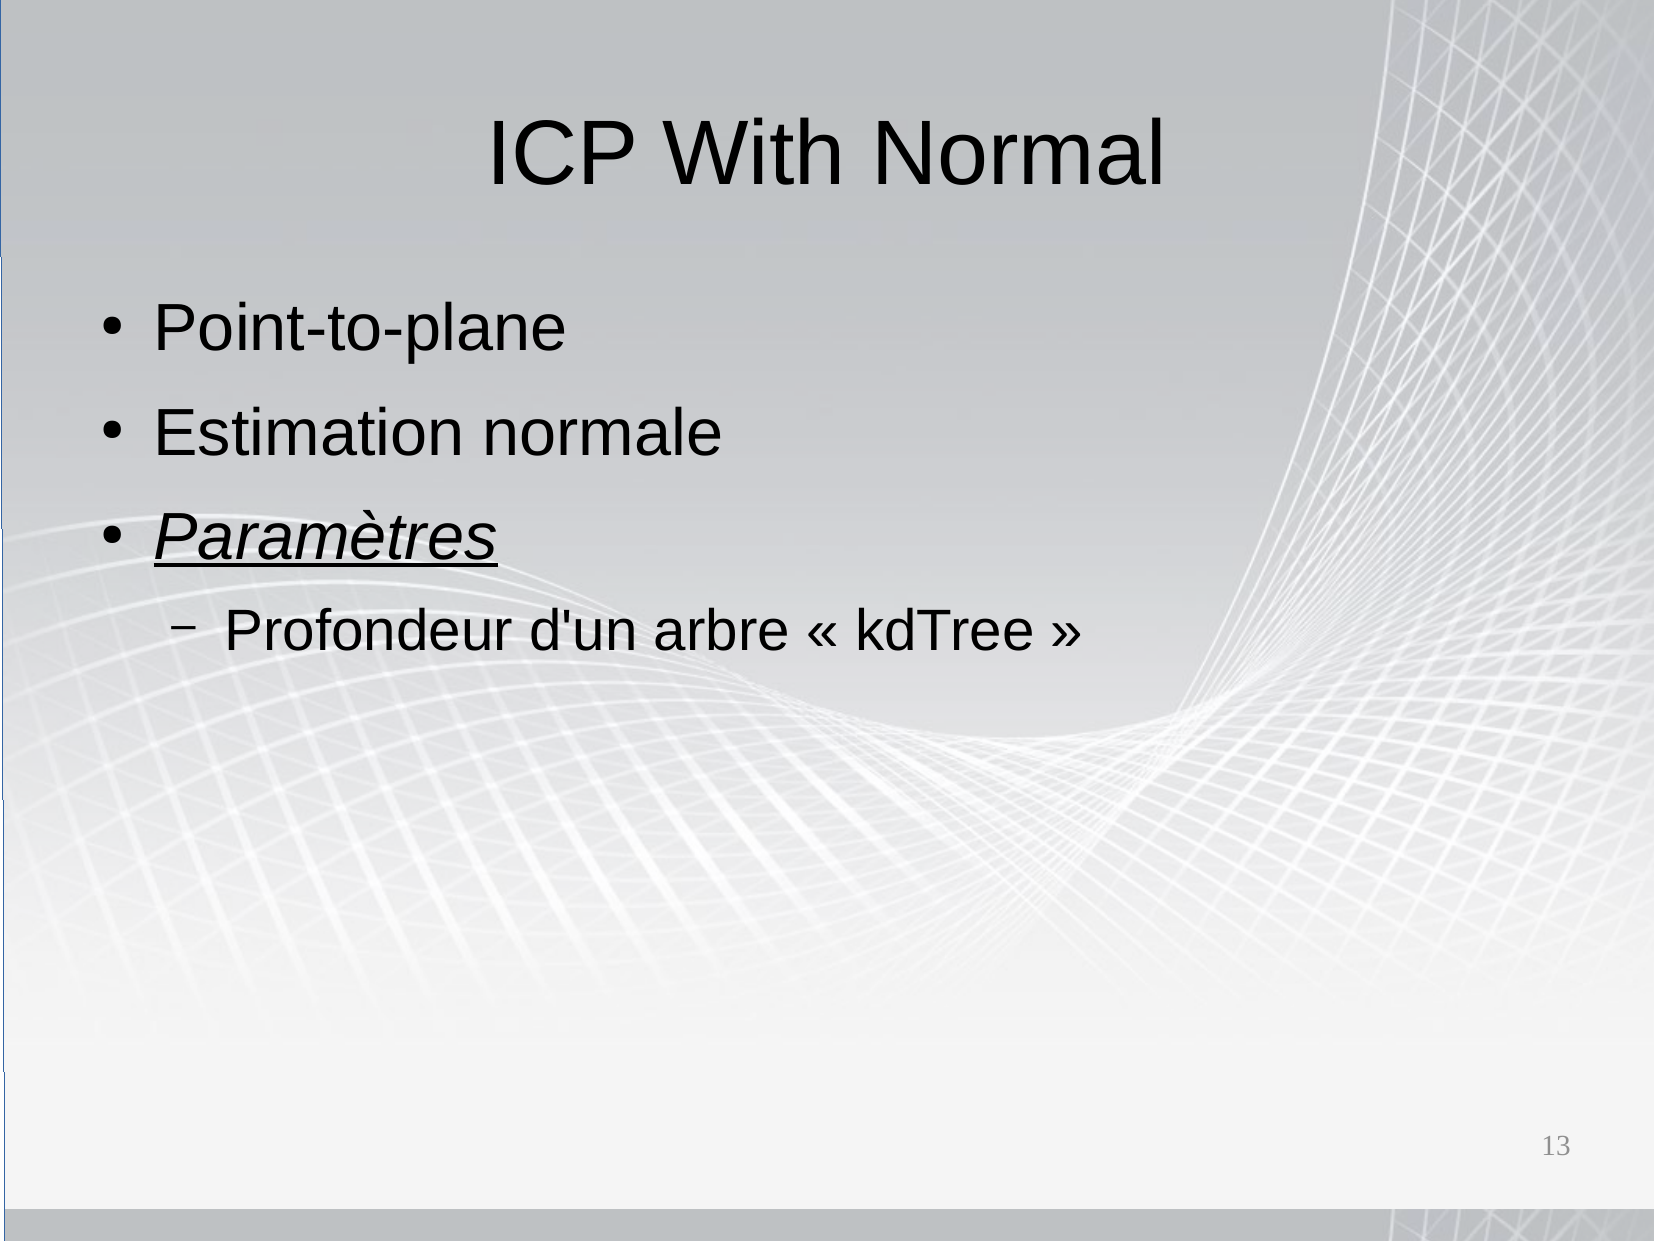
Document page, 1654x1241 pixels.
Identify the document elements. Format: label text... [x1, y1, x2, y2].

title ICP With Normal [82, 49, 1571, 257]
text_box [0, 0, 1654, 1241]
list Point-to-plane Estimation normale Paramètres Profondeur d'un arbre « kdTree » [82, 290, 1571, 1010]
